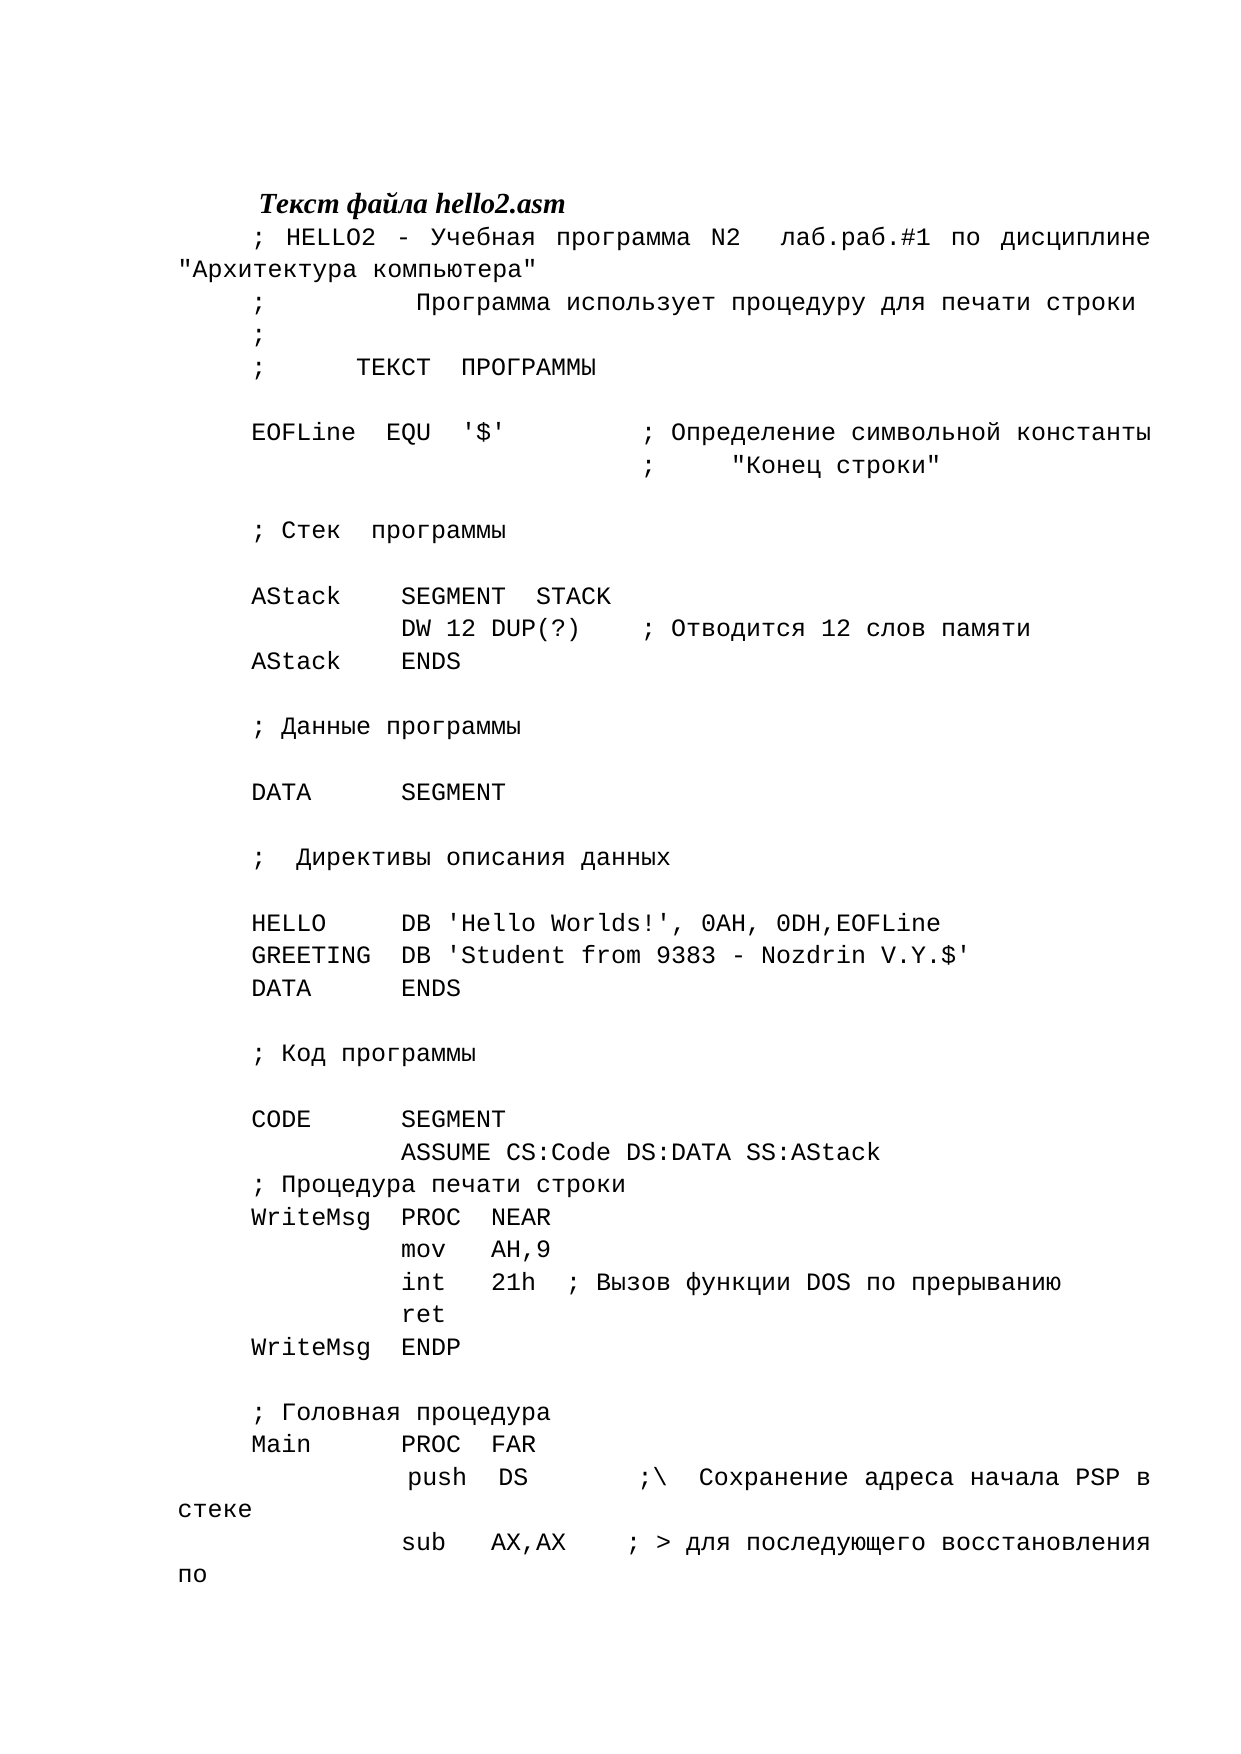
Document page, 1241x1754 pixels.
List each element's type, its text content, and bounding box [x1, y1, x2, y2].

text AStack SEGMENT STACK [177, 583, 1152, 612]
text ; Головная процедура [177, 1399, 1152, 1428]
text sub AX,AX ; > для последующего восстановления по [177, 1529, 1152, 1590]
text int 21h ; Вызов функции DOS по прерыванию [177, 1269, 1152, 1297]
text GREETING DB 'Student from 9383 - Nozdrin V.Y.$' [177, 943, 1152, 971]
text ; Данные программы [177, 714, 1152, 742]
text DATA ENDS [177, 976, 1152, 1004]
text ; Код программы [177, 1041, 1152, 1069]
text AStack ENDS [177, 648, 1152, 677]
text CODE SEGMENT [177, 1107, 1152, 1135]
text ; Программа использует процедуру для печати строки [177, 289, 1152, 318]
text HELLO DB 'Hello Worlds!', 0AH, 0DH,EOFLine [177, 911, 1152, 939]
text WriteMsg ENDP [177, 1334, 1152, 1362]
text DATA SEGMENT [177, 779, 1152, 808]
text WriteMsg PROC NEAR [177, 1204, 1152, 1232]
text ; ТЕКСТ ПРОГРАММЫ [177, 354, 1152, 383]
text ; "Конец строки" [177, 452, 1152, 481]
text ASSUME CS:Code DS:DATA SS:AStack [177, 1139, 1152, 1167]
text ; Процедура печати строки [177, 1172, 1152, 1200]
text mov AH,9 [177, 1237, 1152, 1265]
text ; [177, 322, 1152, 350]
text push DS ;\ Сохранение адреса начала PSP в стеке [177, 1464, 1152, 1525]
text Текст файла hello2.asm [251, 186, 1152, 219]
text Main PROC FAR [177, 1432, 1152, 1460]
text DW 12 DUP(?) ; Отводится 12 слов памяти [177, 616, 1152, 644]
text ret [177, 1302, 1152, 1330]
text ; Стек программы [177, 518, 1152, 546]
text ; HELLO2 - Учебная программа N2 лаб.раб.#1 по дисциплине "Архитектура компьютера" [177, 224, 1152, 285]
text EOFLine EQU '$' ; Определение символьной константы [177, 420, 1152, 448]
text ; Директивы описания данных [177, 845, 1152, 873]
